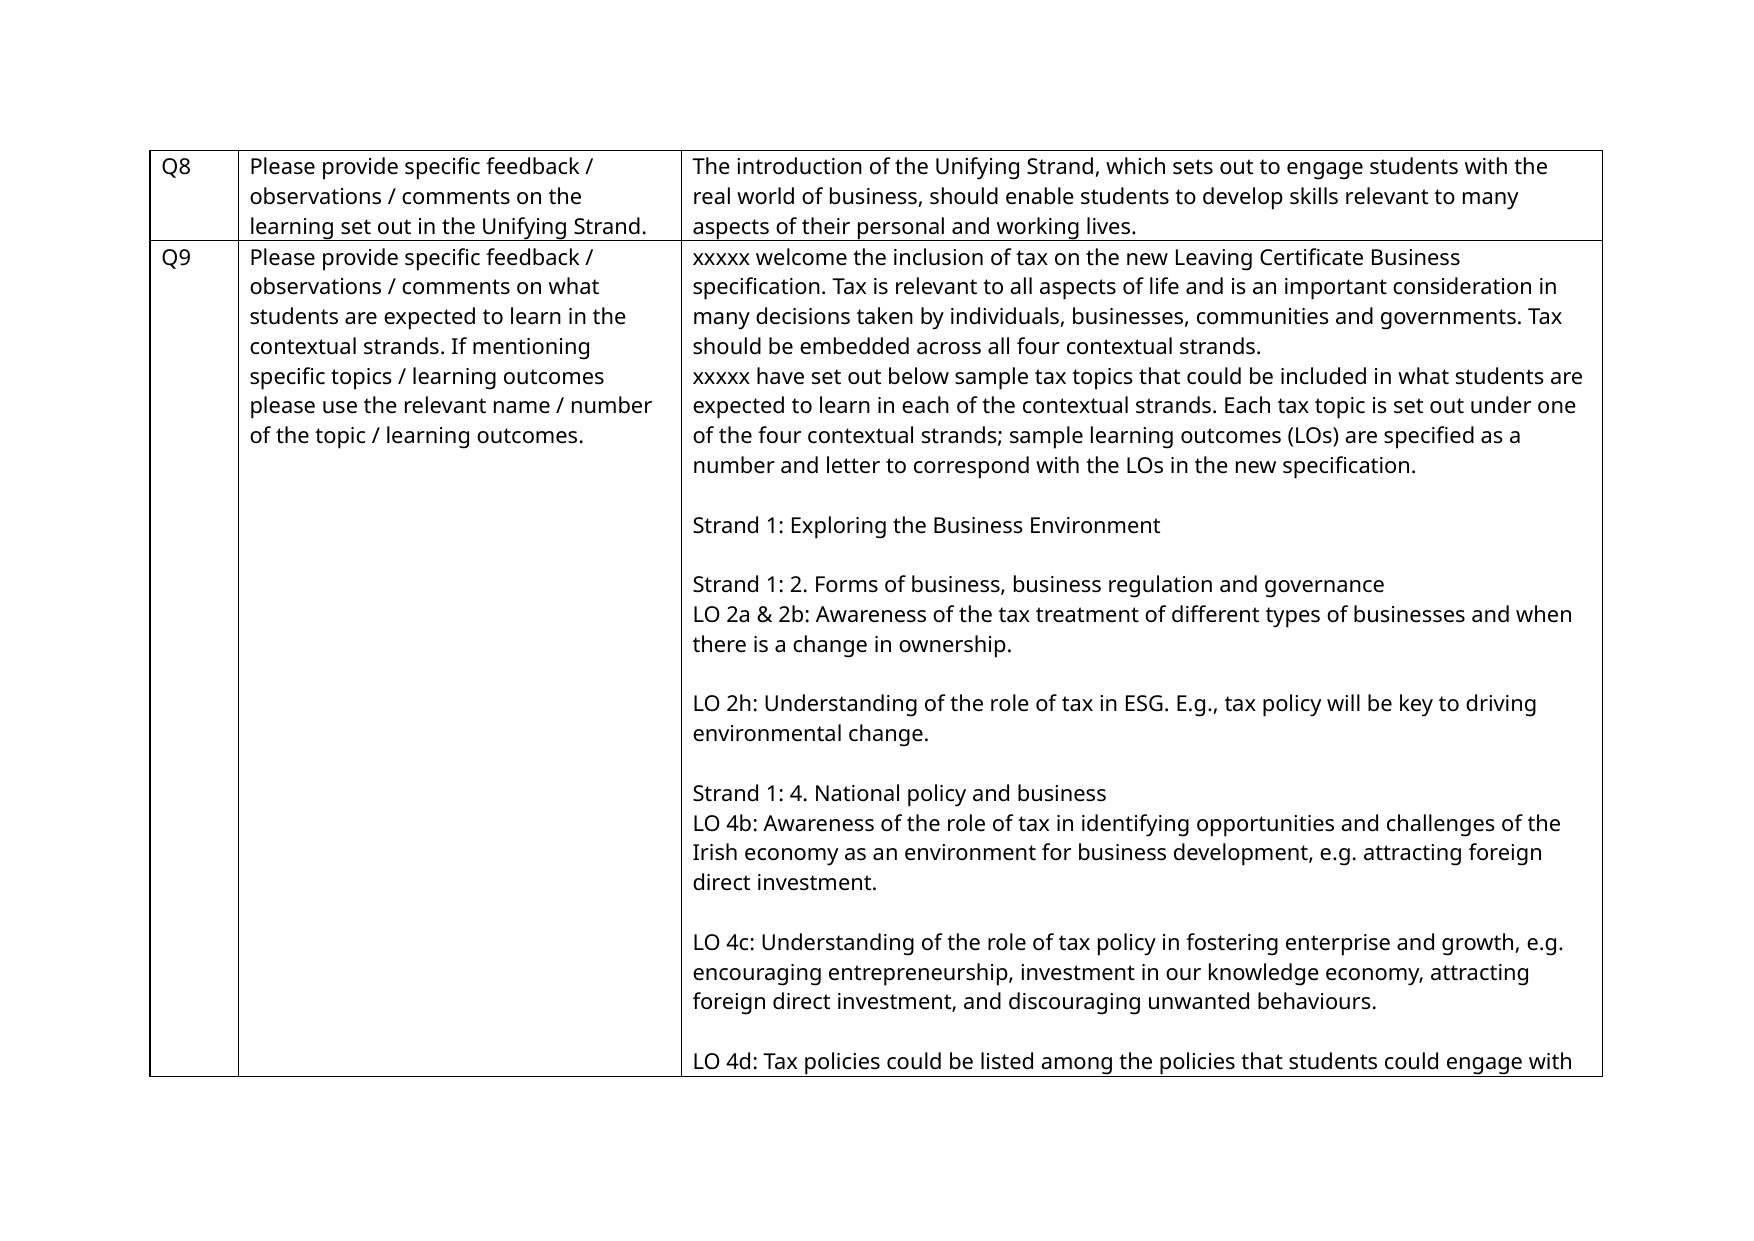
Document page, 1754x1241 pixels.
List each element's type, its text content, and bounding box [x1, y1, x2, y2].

table_cell Please provide specific feedback / observations / comments on the learning set out in the Unifying Strand. [239, 151, 681, 240]
table_cell Please provide specific feedback / observations / comments on what students are expected to learn in the contextual strands. If mentioning specific topics / learning outcomes please use the relevant name / number of the topic / learning outcomes. [239, 241, 681, 1076]
table_cell The introduction of the Unifying Strand, which sets out to engage students with the real world of business, should enable students to develop skills relevant to many aspects of their personal and working lives. [682, 151, 1602, 240]
table_cell Q8 [151, 151, 238, 240]
table_cell Q9 [151, 241, 238, 1076]
table_cell xxxxx welcome the inclusion of tax on the new Leaving Certificate Business specification. Tax is relevant to all aspects of life and is an important consideration in many decisions taken by individuals, businesses, communities and governments. Tax should be embedded across all four contextual strands. xxxxx have set out below sample tax topics that could be included in what students are expected to learn in each of the contextual strands. Each tax topic is set out under one of the four contextual strands; sample learning outcomes (LOs) are specified as a number and letter to correspond with the LOs in the new specification. Strand 1: Exploring the Business Environment Strand 1: 2. Forms of business, business regulation and governance LO 2a & 2b: Awareness of the tax treatment of different types of businesses and when there is a change in ownership. LO 2h: Understanding of the role of tax in ESG. E.g., tax policy will be key to driving environmental change. Strand 1: 4. National policy and business LO 4b: Awareness of the role of tax in identifying opportunities and challenges of the Irish economy as an environment for business development, e.g. attracting foreign direct investment. LO 4c: Understanding of the role of tax policy in fostering enterprise and growth, e.g. encouraging entrepreneurship, investment in our knowledge economy, attracting foreign direct investment, and discouraging unwanted behaviours. LO 4d: Tax policies could be listed among the policies that students could engage with [682, 241, 1602, 1076]
